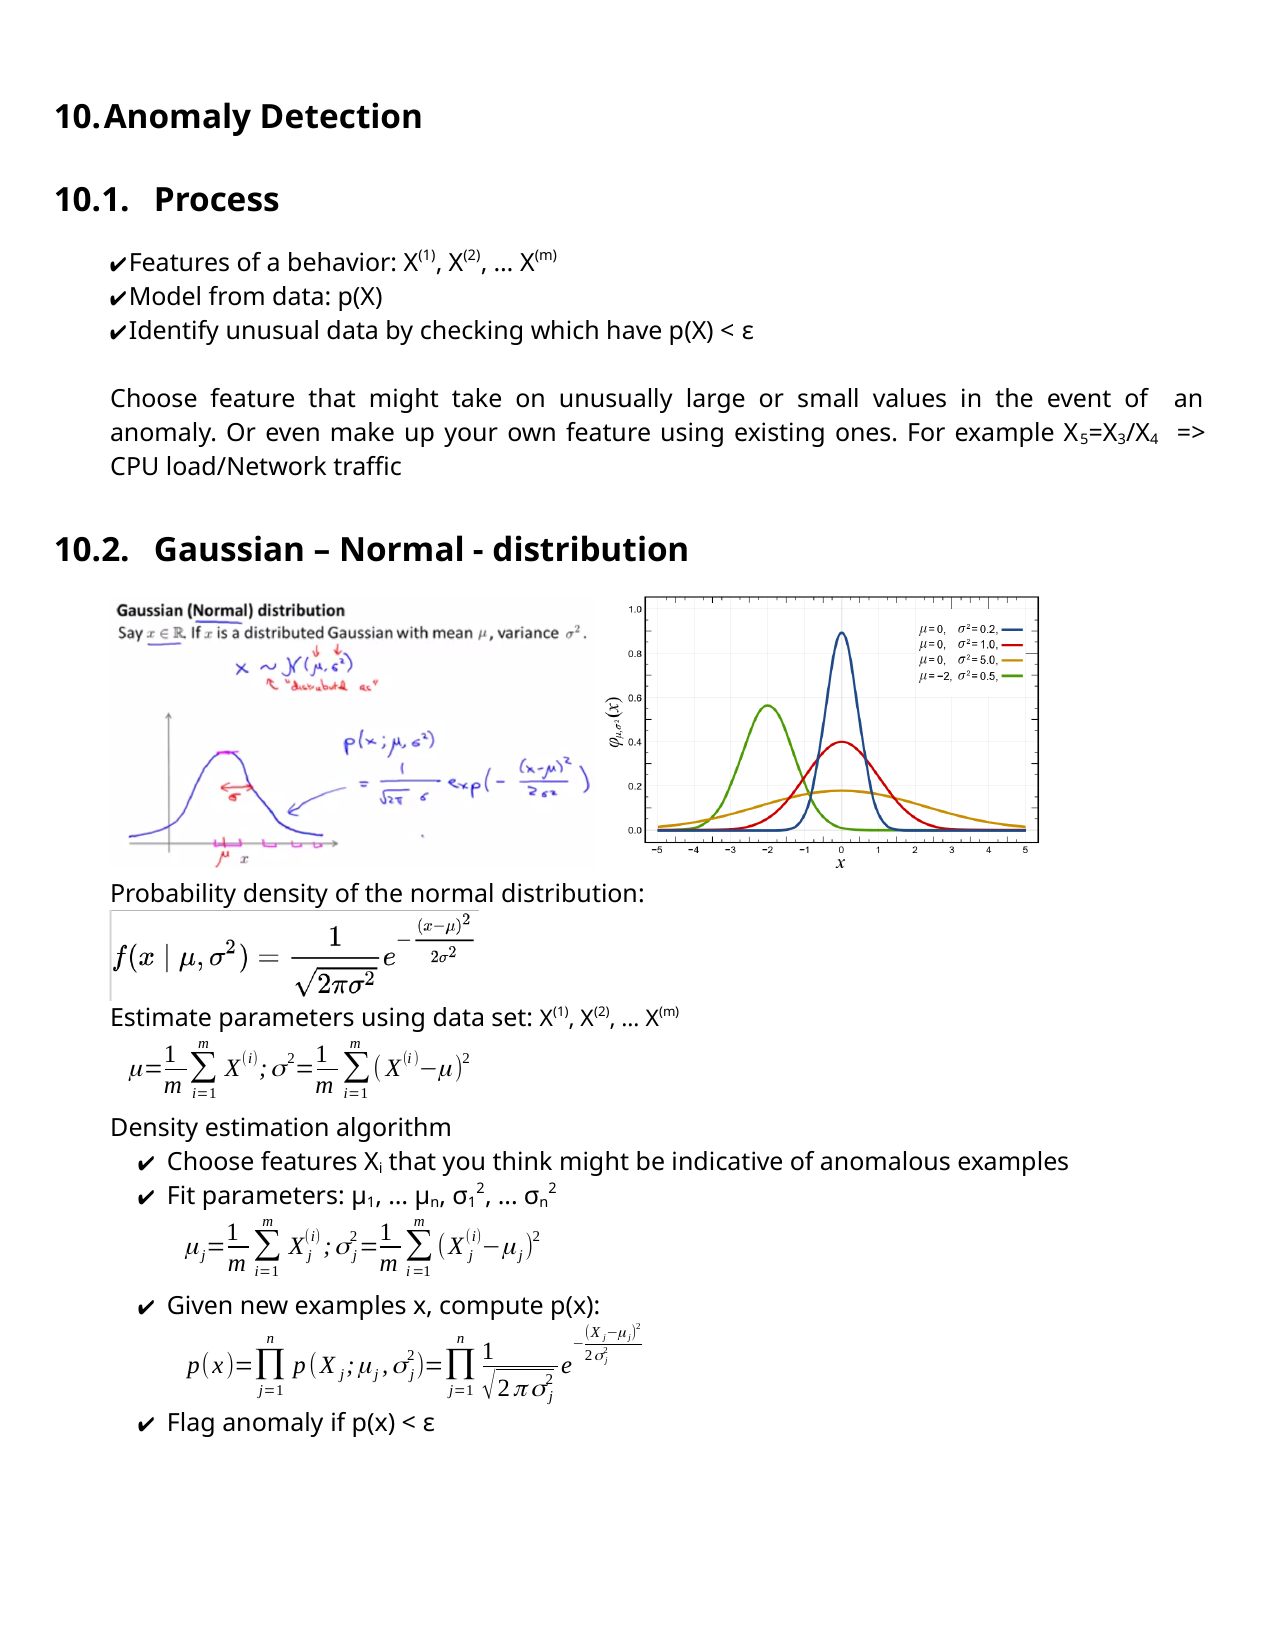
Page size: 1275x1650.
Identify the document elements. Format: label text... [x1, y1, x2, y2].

subtitle Process [53, 175, 1206, 221]
text Estimate parameters using data set: X(1), X(2), … X(m) [110, 1000, 1206, 1034]
picture [602, 595, 1048, 869]
list Given new examples x, compute p(x): [138, 1288, 1206, 1322]
picture [109, 597, 597, 869]
picture [109, 910, 479, 1001]
list Choose features Xi that you think might be indicative of anomalous examples [138, 1144, 1206, 1178]
list Flag anomaly if p(x) < ε [138, 1405, 1206, 1439]
subtitle Gaussian – Normal - distribution [53, 526, 1206, 572]
subtitle Anomaly Detection [53, 93, 1206, 139]
text Probability density of the normal distribution: [110, 876, 1206, 910]
text Density estimation algorithm [110, 1110, 1206, 1144]
list Features of a behavior: X(1), X(2), … X(m) [110, 245, 1206, 279]
list Fit parameters: μ1, … μn, σ12, ... σn2 [138, 1178, 1206, 1212]
text Choose feature that might take on unusually large or small values in the event of an anomaly. Or even make up your own feature using existing ones. For example X5=X3/X4 => CPU load/Network traffic [110, 381, 1206, 483]
list Model from data: p(X) [110, 279, 1206, 313]
list Identify unusual data by checking which have p(X) < ε [110, 313, 1206, 347]
